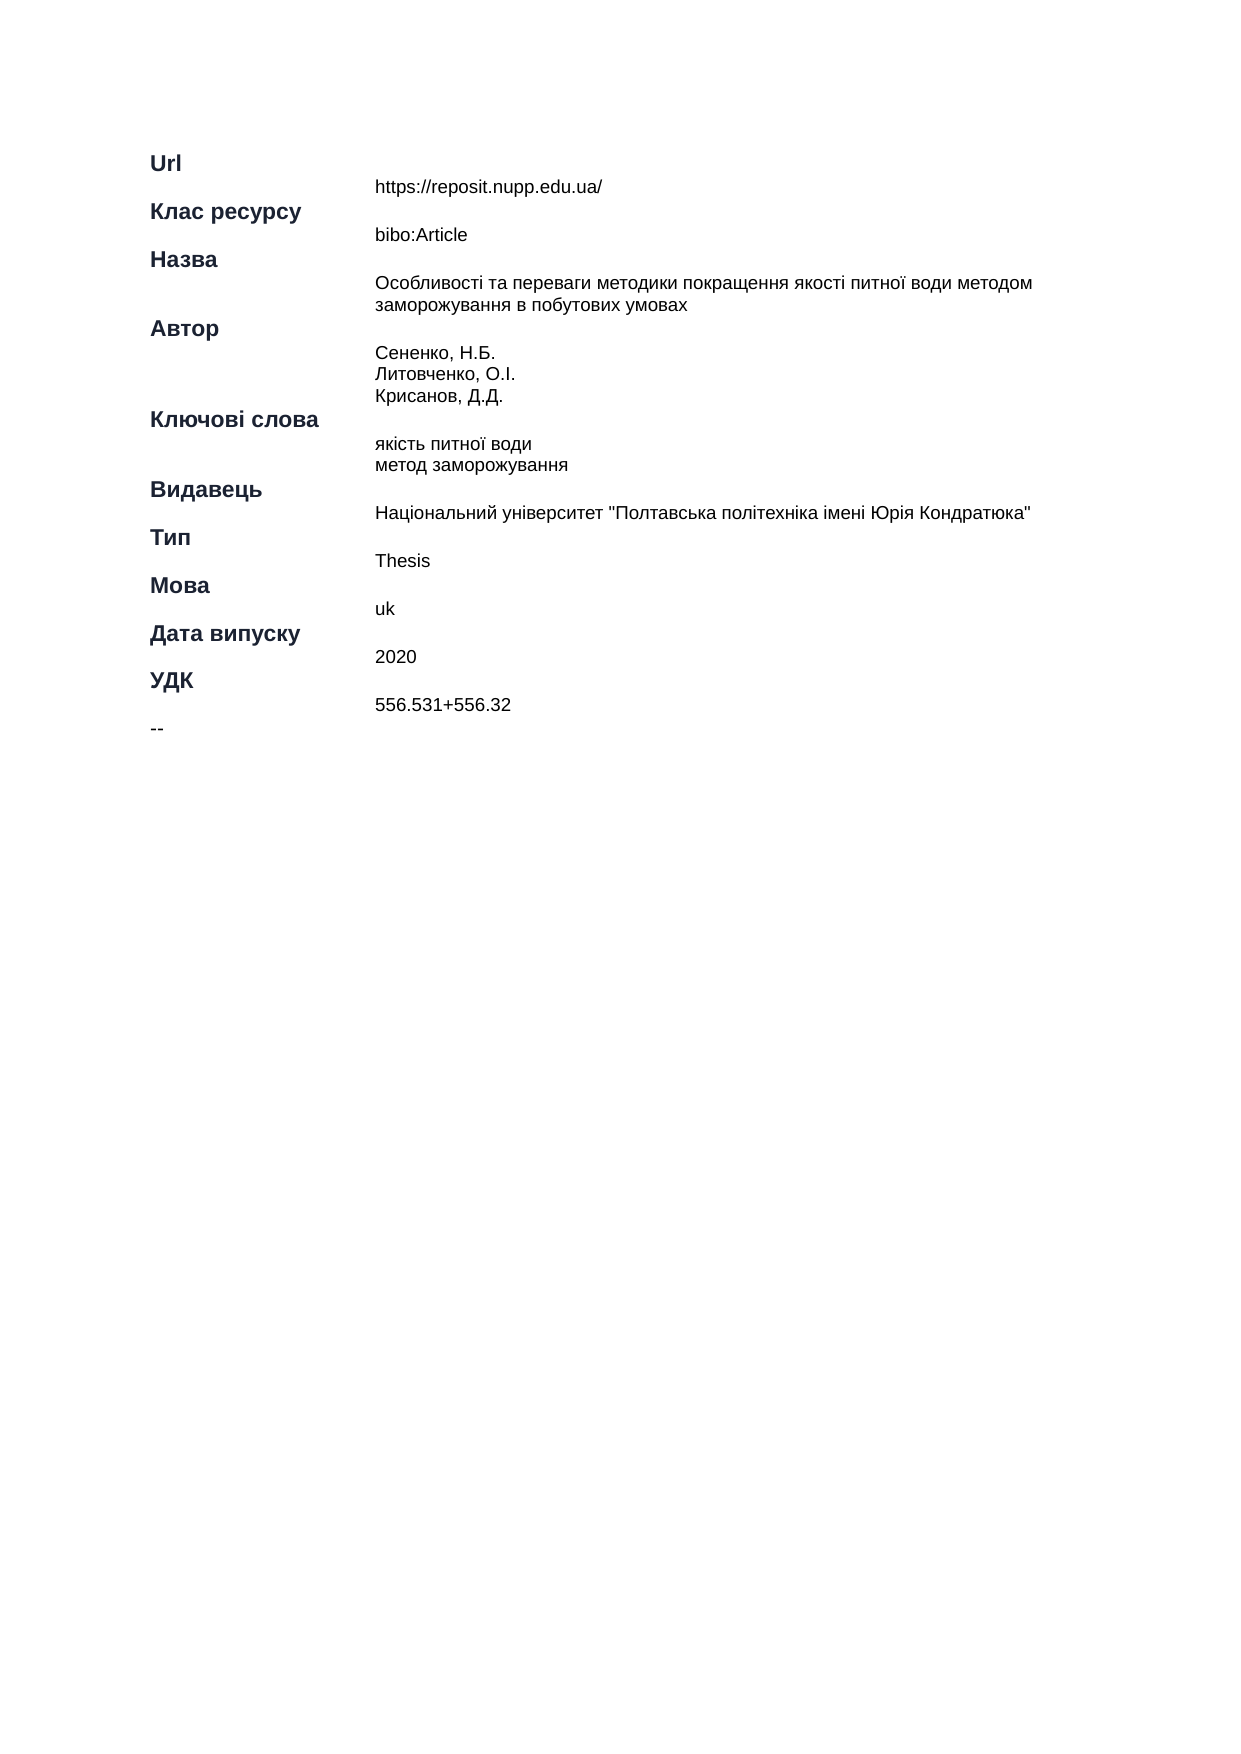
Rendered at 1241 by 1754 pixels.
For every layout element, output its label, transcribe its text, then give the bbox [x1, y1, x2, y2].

text https://reposit.nupp.edu.ua/ [375, 176, 1090, 198]
text Тип [150, 524, 1090, 550]
text Литовченко, О.І. [375, 363, 1090, 385]
text Клас ресурсу [150, 198, 1090, 224]
text Сененко, Н.Б. [375, 342, 1090, 363]
text метод заморожування [375, 454, 1090, 476]
text uk [375, 598, 1090, 619]
text Дата випуску [150, 619, 1090, 646]
text Крисанов, Д.Д. [375, 385, 1090, 406]
text Видавець [150, 476, 1090, 502]
text якість питної води [375, 433, 1090, 454]
text 556.531+556.32 [375, 694, 1090, 715]
text 2020 [375, 646, 1090, 667]
text Національний університет "Полтавська політехніка імені Юрія Кондратюка" [375, 502, 1090, 524]
text Url [150, 150, 1090, 176]
text Мова [150, 572, 1090, 598]
text Автор [150, 315, 1090, 342]
text -- [150, 715, 1090, 739]
text Назва [150, 246, 1090, 272]
text УДК [150, 667, 1090, 694]
text Ключові слова [150, 406, 1090, 433]
text Thesis [375, 550, 1090, 572]
text Особливості та переваги методики покращення якості питної води методом заморожування в побутових умовах [375, 272, 1090, 315]
text bibo:Article [375, 224, 1090, 246]
